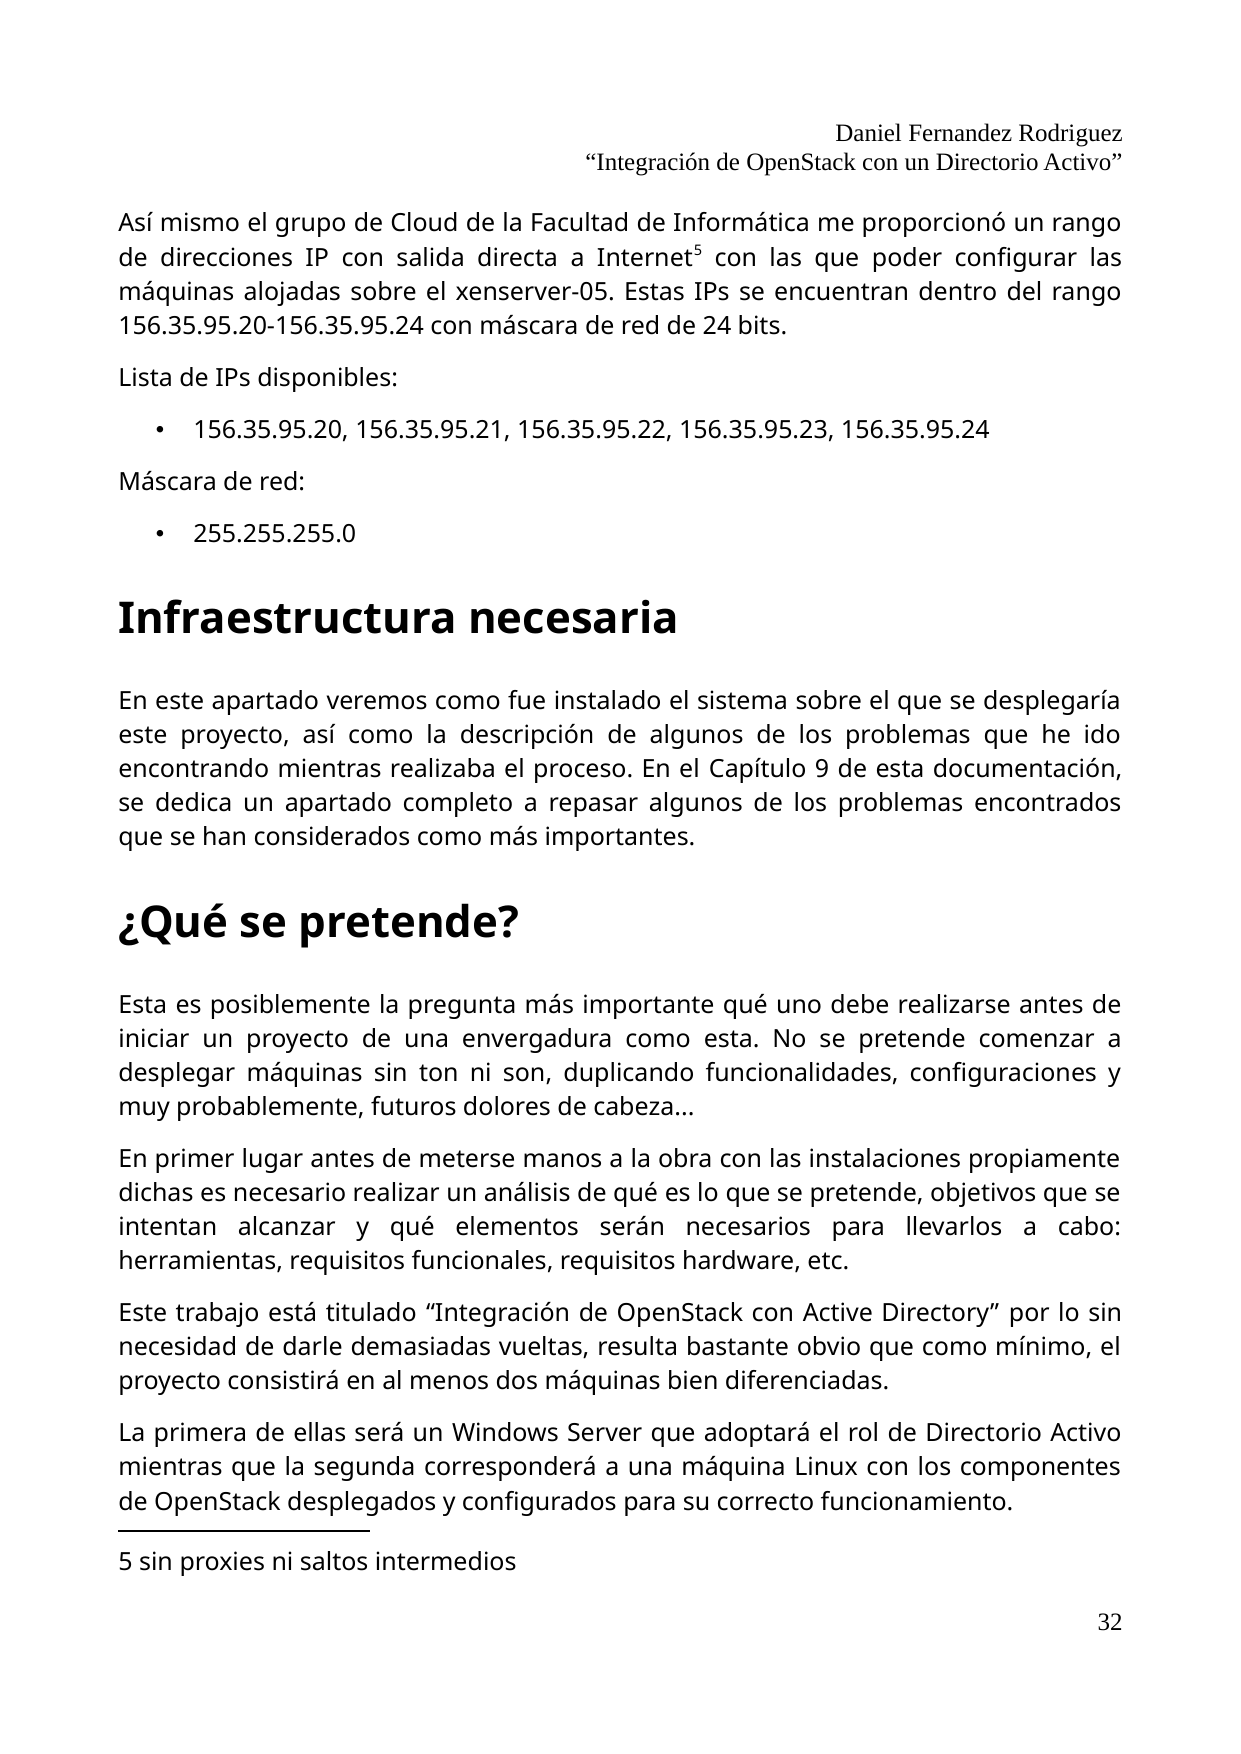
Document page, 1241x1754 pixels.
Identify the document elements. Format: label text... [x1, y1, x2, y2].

subtitle Infraestructura necesaria [118, 587, 1122, 647]
text Máscara de red: [118, 463, 1122, 498]
text En primer lugar antes de meterse manos a la obra con las instalaciones propiamente dichas es necesario realizar un análisis de qué es lo que se pretende, objetivos que se intentan alcanzar y qué elementos serán necesarios para llevarlos a cabo: herramientas, requisitos funcionales, requisitos hardware, etc. [118, 1141, 1122, 1277]
text En este apartado veremos como fue instalado el sistema sobre el que se desplegaría este proyecto, así como la descripción de algunos de los problemas que he ido encontrando mientras realizaba el proceso. En el Capítulo 9 de esta documentación, se dedica un apartado completo a repasar algunos de los problemas encontrados que se han considerados como más importantes. [118, 683, 1122, 853]
text Esta es posiblemente la pregunta más importante qué uno debe realizarse antes de iniciar un proyecto de una envergadura como esta. No se pretende comenzar a desplegar máquinas sin ton ni son, duplicando funcionalidades, configuraciones y muy probablemente, futuros dolores de cabeza... [118, 986, 1122, 1122]
list 255.255.255.0 [156, 516, 1122, 550]
list 156.35.95.20, 156.35.95.21, 156.35.95.22, 156.35.95.23, 156.35.95.24 [156, 411, 1122, 446]
text Este trabajo está titulado “Integración de OpenStack con Active Directory” por lo sin necesidad de darle demasiadas vueltas, resulta bastante obvio que como mínimo, el proyecto consistirá en al menos dos máquinas bien diferenciadas. [118, 1295, 1122, 1397]
subtitle ¿Qué se pretende? [118, 891, 1122, 950]
text Así mismo el grupo de Cloud de la Facultad de Informática me proporcionó un rango de direcciones IP con salida directa a Internet con las que poder configurar las máquinas alojadas sobre el xenserver-05. Estas IPs se encuentran dentro del rango 156.35.95.20-156.35.95.24 con máscara de red de 24 bits. [118, 205, 1122, 341]
text Lista de IPs disponibles: [118, 359, 1122, 393]
text sin proxies ni saltos intermedios [118, 1543, 1122, 1577]
text La primera de ellas será un Windows Server que adoptará el rol de Directorio Activo mientras que la segunda corresponderá a una máquina Linux con los componentes de OpenStack desplegados y configurados para su correcto funcionamiento. [118, 1415, 1122, 1517]
